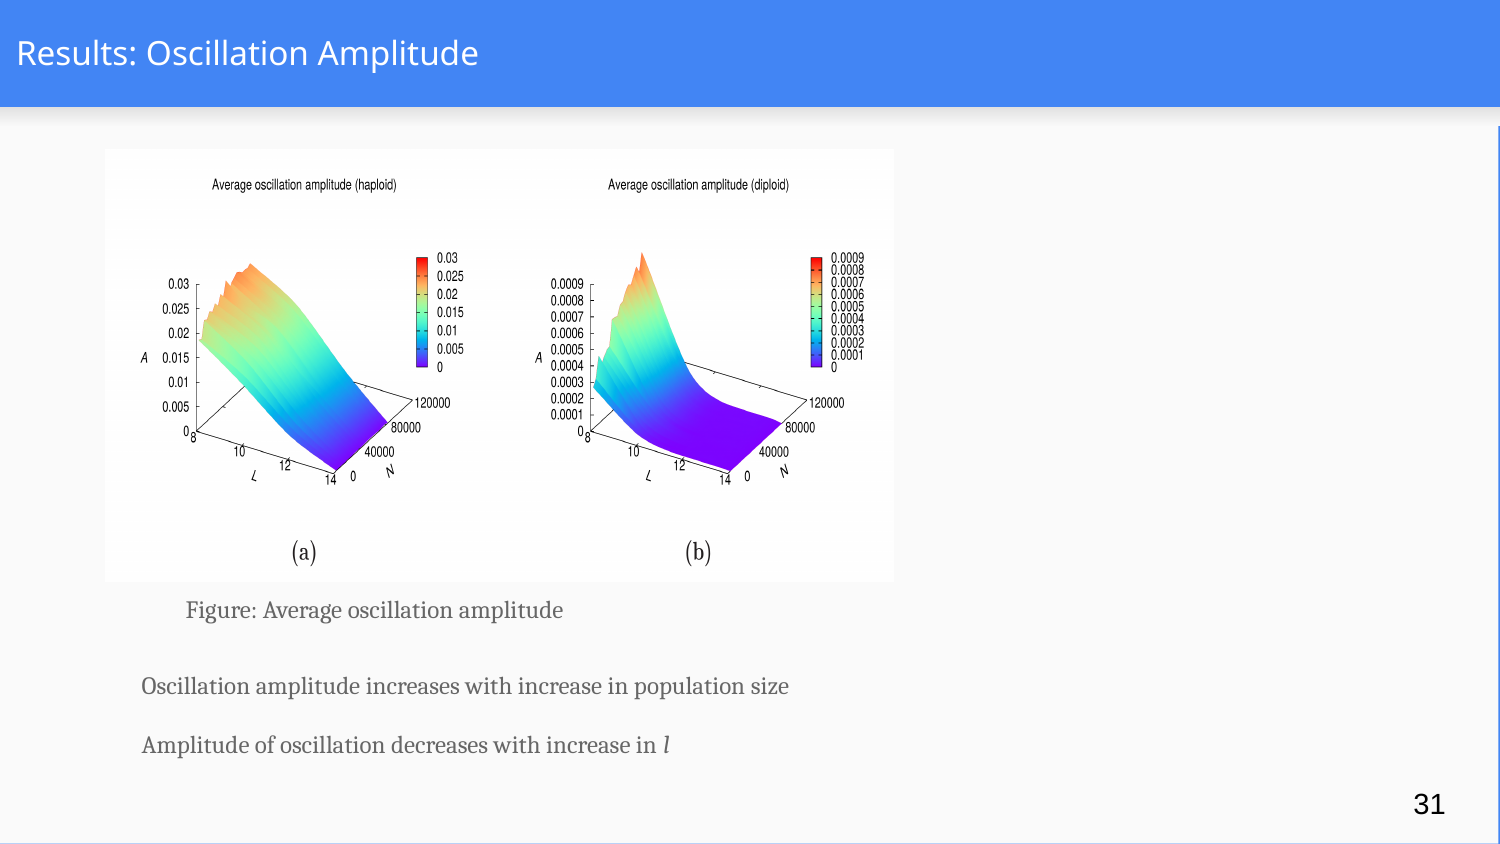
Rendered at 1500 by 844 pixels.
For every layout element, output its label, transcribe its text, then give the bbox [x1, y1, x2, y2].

text_box Oscillation amplitude increases with increase in population size Amplitude of oscillation decreases with increase in l [91, 664, 861, 798]
text_box Figure: Average oscillation amplitude [170, 588, 664, 633]
picture [105, 149, 894, 582]
title Results: Oscillation Amplitude [16, 2, 1464, 102]
